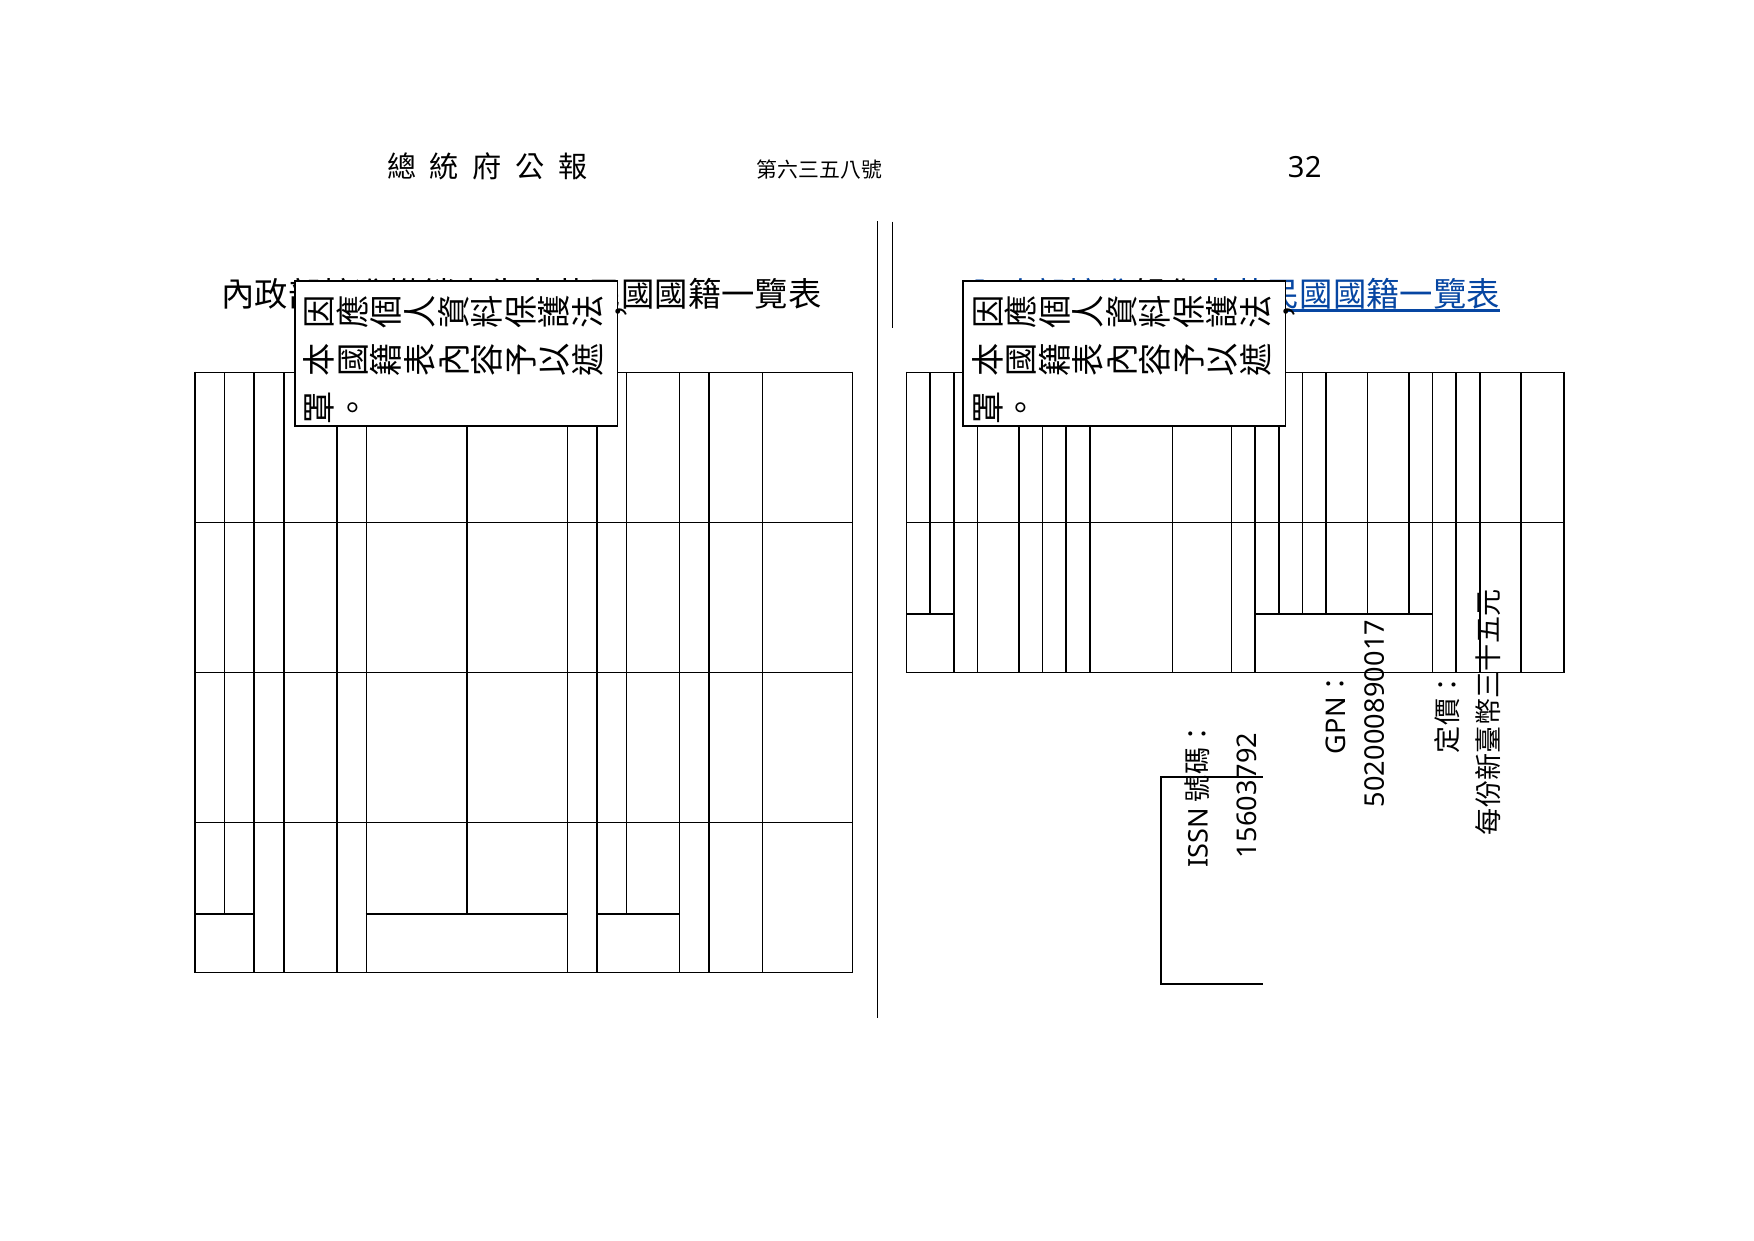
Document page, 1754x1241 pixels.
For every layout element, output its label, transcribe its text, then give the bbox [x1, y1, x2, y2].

table_cell [568, 673, 596, 822]
table_header [196, 373, 224, 522]
table_cell 15603792 [1212, 778, 1263, 983]
table_header 定價： [1411, 694, 1452, 983]
table_header [1280, 373, 1302, 522]
table_cell ISSN號碼： [1162, 778, 1212, 983]
table_header [763, 373, 852, 522]
table_header [255, 373, 283, 522]
table_cell [367, 823, 466, 913]
table_cell [338, 673, 366, 822]
table_cell [1280, 523, 1302, 613]
table_header [1020, 427, 1042, 522]
table_cell [763, 823, 852, 972]
table_cell [338, 523, 366, 672]
table_cell [763, 673, 852, 822]
table_header [338, 427, 366, 522]
table_cell [907, 523, 929, 613]
table_cell [468, 523, 567, 672]
table_cell [1256, 615, 1432, 672]
table_header [1232, 427, 1254, 522]
table_cell [367, 673, 466, 822]
table_cell [1522, 523, 1563, 672]
table_cell [255, 823, 283, 972]
table_cell [598, 523, 626, 672]
table_header [1522, 373, 1563, 522]
table_cell [680, 823, 708, 972]
table_header [468, 427, 567, 522]
table_header [225, 373, 253, 522]
table_cell [627, 523, 679, 672]
table_header [710, 373, 762, 522]
table_header [1410, 373, 1432, 522]
table_cell [255, 523, 283, 672]
table_cell [978, 523, 1018, 672]
table_header [1212, 694, 1263, 776]
table_header GPN： [1299, 694, 1340, 983]
table_cell [710, 673, 762, 822]
table_cell [367, 915, 567, 972]
table_cell [225, 523, 253, 672]
table_cell [1368, 523, 1408, 613]
table_header 502000890017 [1340, 694, 1381, 983]
table_cell [285, 673, 336, 822]
table_header [1067, 427, 1089, 522]
table_cell [710, 823, 762, 972]
table_cell [907, 615, 953, 672]
table_header 每份新臺幣三十五元 [1452, 694, 1493, 983]
table_header [1173, 427, 1231, 522]
table_cell [1488, 624, 1497, 633]
table_cell [1457, 523, 1479, 672]
table_cell [255, 673, 283, 822]
table_cell [1327, 523, 1367, 613]
table_cell [196, 523, 224, 672]
table_cell [568, 523, 596, 672]
table_header [907, 373, 929, 522]
table_cell [763, 523, 852, 672]
table_cell [680, 673, 708, 822]
table_cell [1232, 523, 1254, 672]
table_header [568, 427, 596, 522]
table_header [627, 373, 679, 522]
table_cell [1410, 523, 1432, 613]
table_cell [468, 673, 567, 822]
table_header [931, 373, 953, 522]
table_header [367, 427, 466, 522]
table_cell [1020, 523, 1042, 672]
table_header [1043, 427, 1065, 522]
table_cell [627, 673, 679, 822]
table_header [1327, 373, 1367, 522]
table_cell [627, 823, 679, 913]
table_header [1263, 694, 1298, 983]
table_header [1256, 427, 1278, 522]
table_cell [225, 673, 253, 822]
table_header [1481, 373, 1520, 522]
table_header [1368, 373, 1408, 522]
table_header [1161, 694, 1212, 776]
table_cell [710, 523, 762, 672]
table_cell [1433, 523, 1455, 672]
table_cell [196, 915, 253, 972]
table_cell [285, 523, 336, 672]
table_header [598, 373, 626, 522]
table_cell [1481, 523, 1520, 672]
table_cell [680, 523, 708, 672]
table_header [978, 427, 1018, 522]
table_header [1091, 427, 1172, 522]
table_cell [568, 823, 596, 972]
table_header [1303, 373, 1325, 522]
table_header [955, 373, 977, 522]
table_cell [338, 823, 366, 972]
table_cell [196, 673, 224, 822]
table_cell [285, 823, 336, 972]
table_header [680, 373, 708, 522]
table_header [285, 373, 336, 522]
table_cell [955, 523, 977, 672]
table_cell [1067, 523, 1089, 672]
table_cell [367, 523, 466, 672]
table_cell [1043, 523, 1065, 672]
table_header [1457, 373, 1479, 522]
table_cell [196, 823, 224, 913]
table_cell [1256, 523, 1278, 613]
table_cell [1091, 523, 1172, 672]
table_cell [1173, 523, 1231, 672]
text 內政部核准撤銷喪失中華民國國籍一覽表 [195, 222, 847, 328]
table_cell [598, 915, 679, 972]
table_cell [598, 673, 626, 822]
table_cell [931, 523, 953, 613]
table_header [1433, 373, 1455, 522]
table_cell [225, 823, 253, 913]
text 內政部核准歸化中華民國國籍一覽表 [907, 222, 1559, 328]
table_cell [598, 823, 626, 913]
table_header [1381, 694, 1411, 983]
table_cell [1303, 523, 1325, 613]
table_cell [468, 823, 567, 913]
